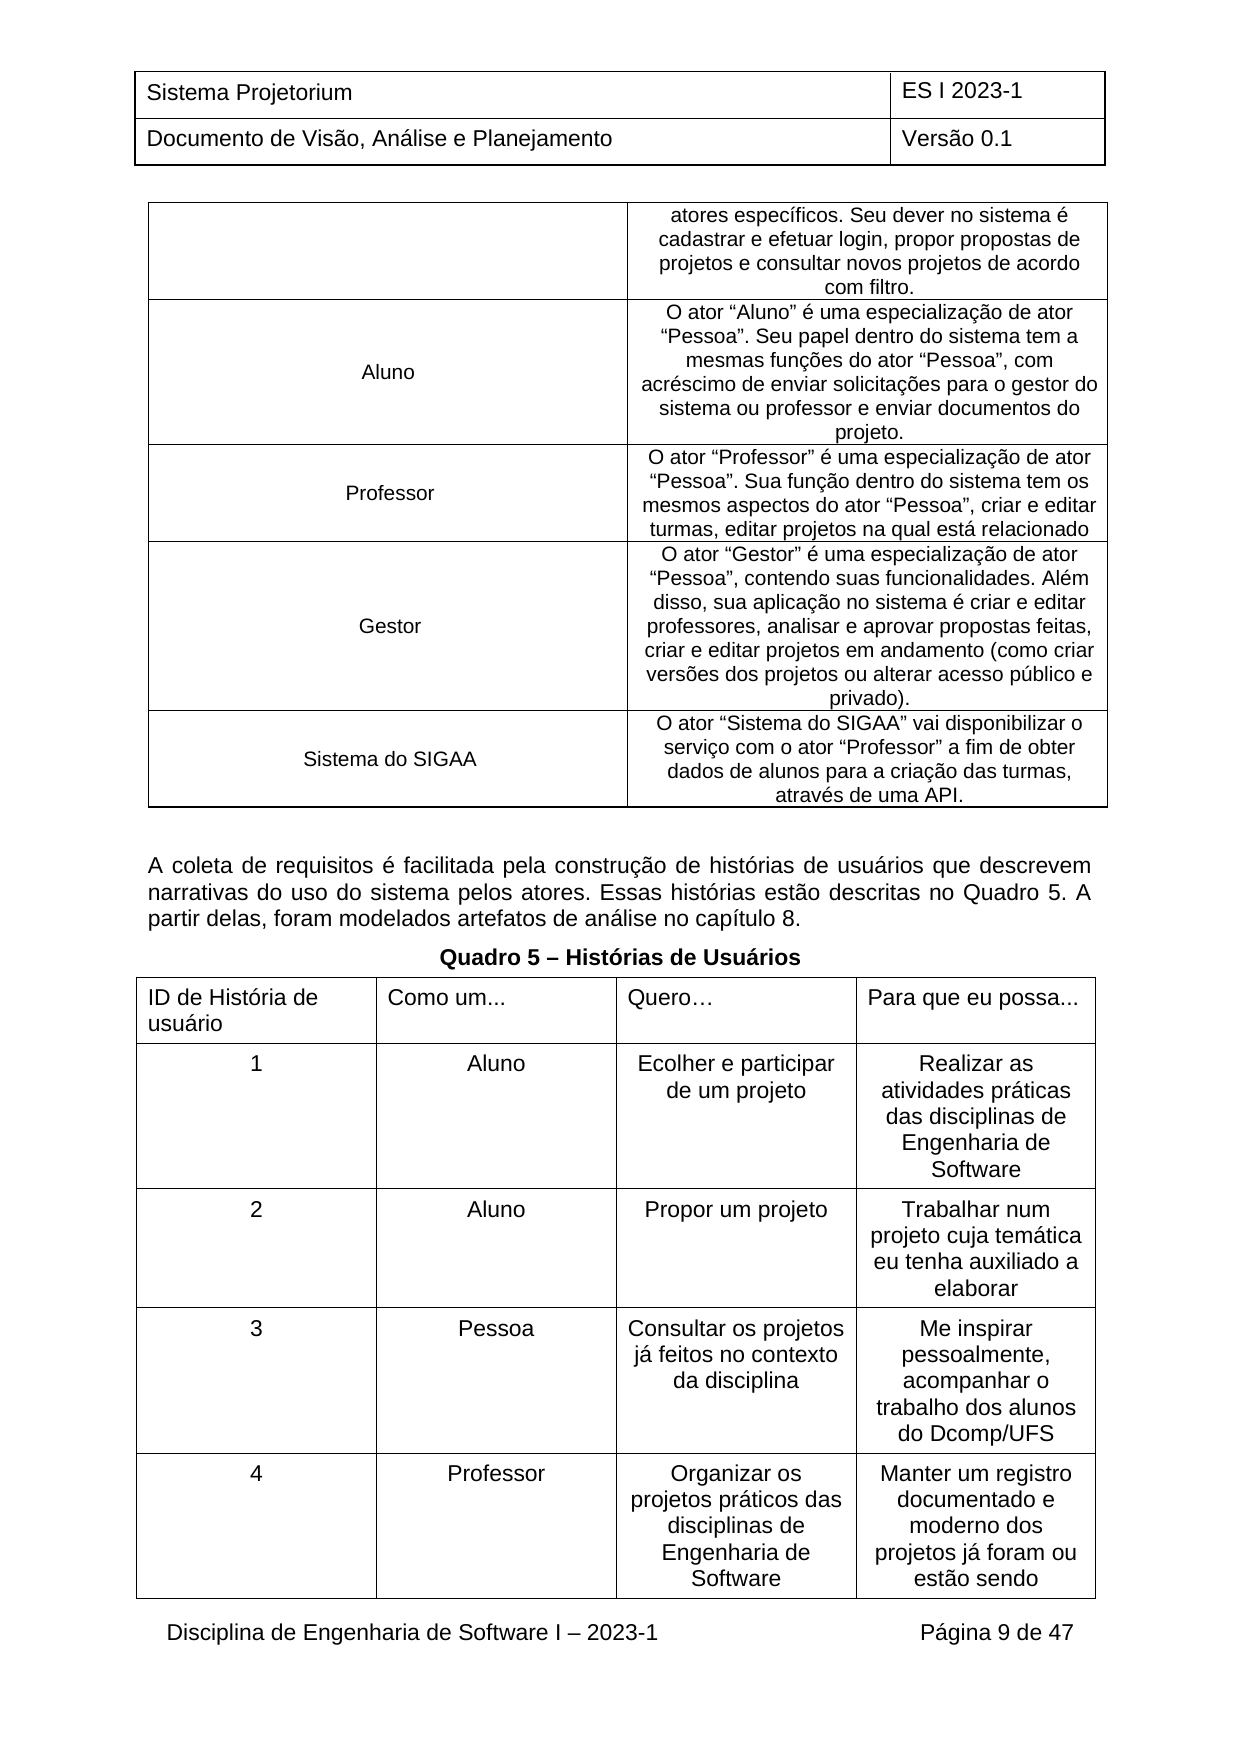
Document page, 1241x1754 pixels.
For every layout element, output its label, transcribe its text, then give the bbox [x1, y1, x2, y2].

table_cell Realizar as atividades práticas das disciplinas de Engenharia de Software [857, 1044, 1095, 1188]
table_cell Organizar os projetos práticos das disciplinas de Engenharia de Software [617, 1454, 856, 1598]
table_cell 1 [137, 1044, 376, 1188]
text Quadro 5 – Histórias de Usuários [148, 944, 1092, 970]
table_cell Aluno [149, 300, 627, 444]
table_cell Gestor [149, 542, 627, 709]
table_header Para que eu possa... [857, 978, 1095, 1043]
table_cell O ator “Gestor” é uma especialização de ator “Pessoa”, contendo suas funcionalidades. Além disso, sua aplicação no sistema é criar e editar professores, analisar e aprovar propostas feitas, criar e editar projetos em andamento (como criar versões dos projetos ou alterar acesso público e privado). [628, 542, 1107, 709]
table_cell Manter um registro documentado e moderno dos projetos já foram ou estão sendo [857, 1454, 1095, 1598]
table_cell Professor [149, 445, 627, 541]
table_header Como um... [377, 978, 616, 1043]
table_cell 4 [137, 1454, 376, 1598]
table_cell Aluno [377, 1044, 616, 1188]
table_cell O ator “Professor” é uma especialização de ator “Pessoa”. Sua função dentro do sistema tem os mesmos aspectos do ator “Pessoa”, criar e editar turmas, editar projetos na qual está relacionado [628, 445, 1107, 541]
text A coleta de requisitos é facilitada pela construção de histórias de usuários que descrevem narrativas do uso do sistema pelos atores. Essas histórias estão descritas no Quadro 5. A partir delas, foram modelados artefatos de análise no capítulo 8. [148, 852, 1092, 932]
table_cell atores específicos. Seu dever no sistema é cadastrar e efetuar login, propor propostas de projetos e consultar novos projetos de acordo com filtro. [628, 203, 1107, 299]
table_cell Ecolher e participar de um projeto [617, 1044, 856, 1188]
table_cell O ator “Sistema do SIGAA” vai disponibilizar o serviço com o ator “Professor” a fim de obter dados de alunos para a criação das turmas, através de uma API. [628, 711, 1107, 806]
table_header ID de História de usuário [137, 978, 376, 1043]
table_cell Professor [377, 1454, 616, 1598]
table_cell Me inspirar pessoalmente, acompanhar o trabalho dos alunos do Dcomp/UFS [857, 1308, 1095, 1452]
table_cell Trabalhar num projeto cuja temática eu tenha auxiliado a elaborar [857, 1189, 1095, 1307]
table_cell 2 [137, 1189, 376, 1307]
table_cell [149, 203, 627, 299]
table_cell Sistema do SIGAA [149, 711, 627, 806]
table_cell Propor um projeto [617, 1189, 856, 1307]
table_cell 3 [137, 1308, 376, 1452]
table_cell O ator “Aluno” é uma especialização de ator “Pessoa”. Seu papel dentro do sistema tem a mesmas funções do ator “Pessoa”, com acréscimo de enviar solicitações para o gestor do sistema ou professor e enviar documentos do projeto. [628, 300, 1107, 444]
table_cell Aluno [377, 1189, 616, 1307]
table_header Quero… [617, 978, 856, 1043]
table_cell Pessoa [377, 1308, 616, 1452]
table_cell Consultar os projetos já feitos no contexto da disciplina [617, 1308, 856, 1452]
